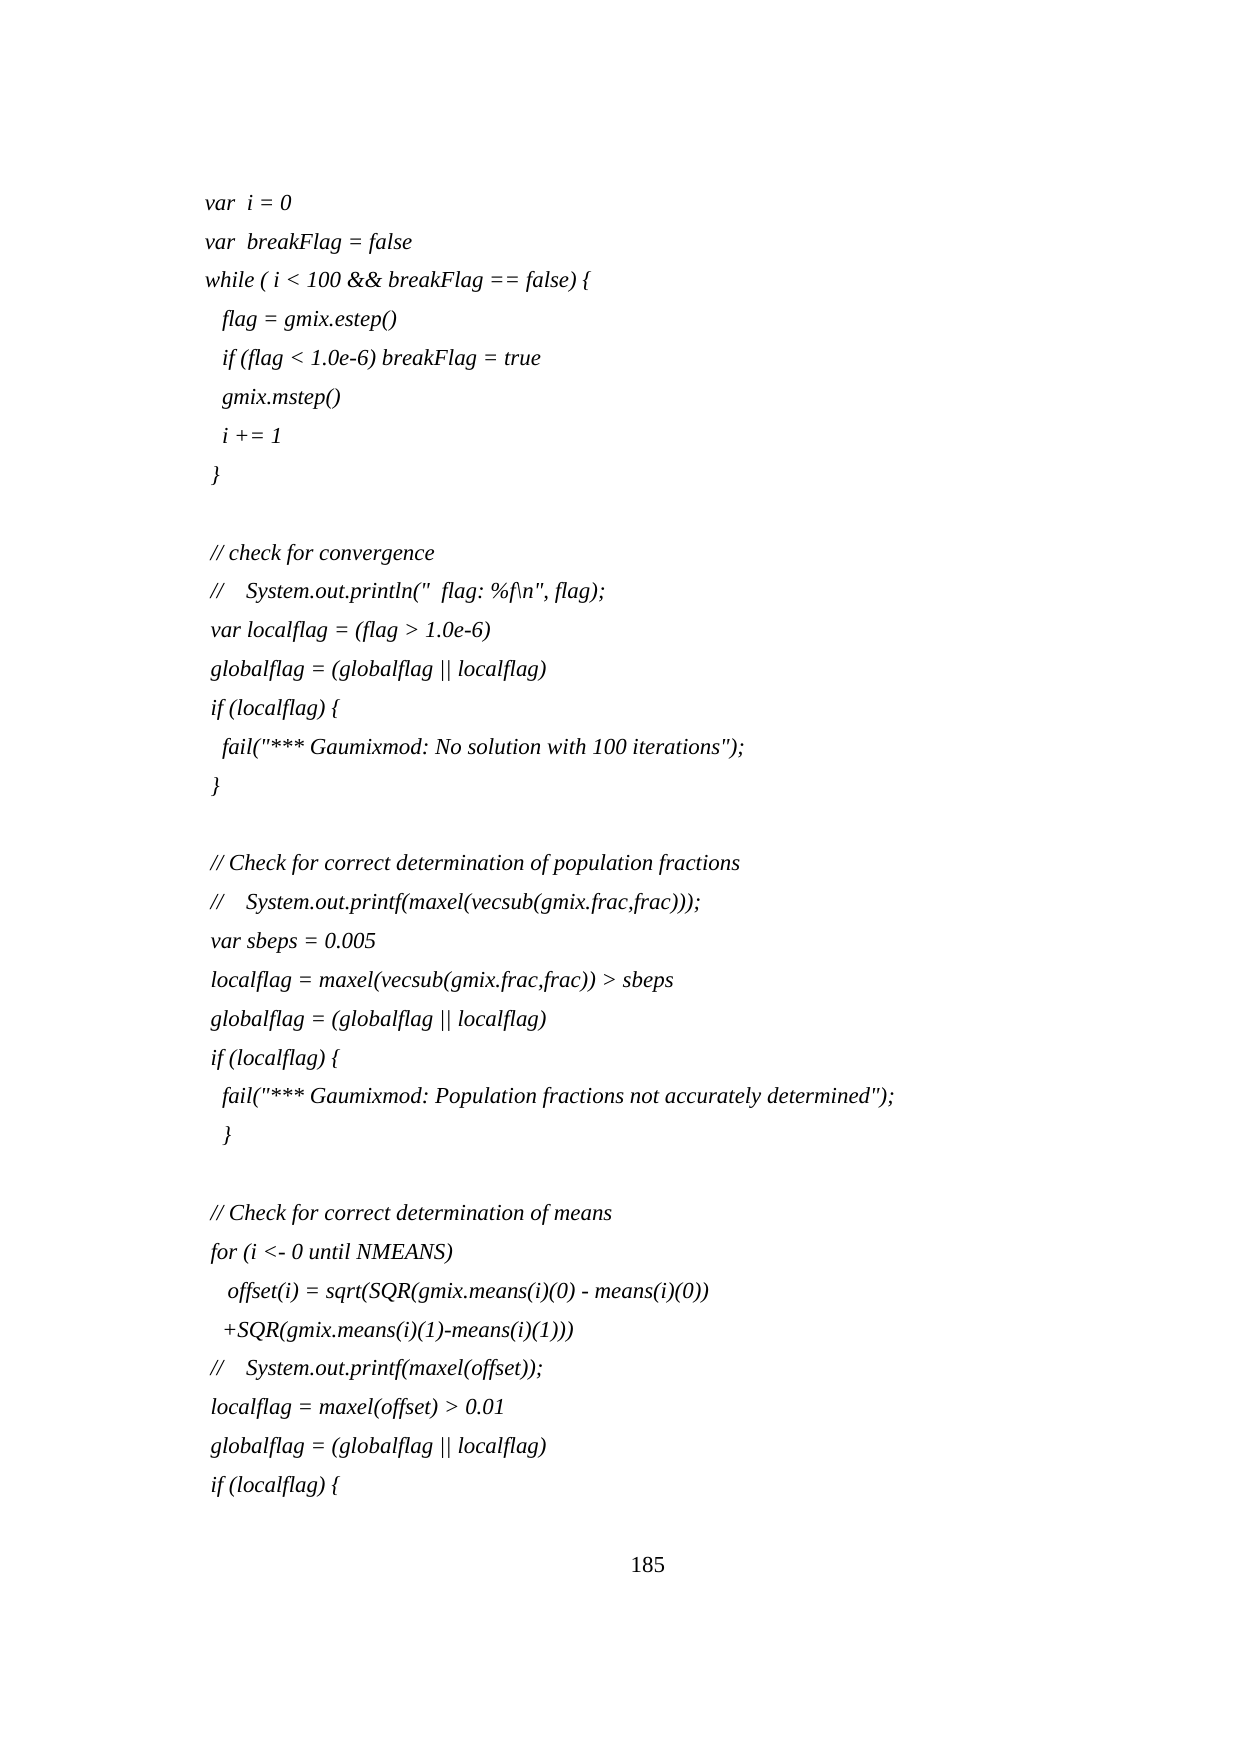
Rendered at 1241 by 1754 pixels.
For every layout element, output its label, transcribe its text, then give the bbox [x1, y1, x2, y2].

text var sbeps = 0.005 [187, 927, 1108, 953]
text // Check for correct determination of means [187, 1199, 1108, 1225]
text fail("*** Gaumixmod: Population fractions not accurately determined"); [187, 1082, 1108, 1109]
text if (localflag) { [187, 1044, 1108, 1070]
text } [187, 1121, 1108, 1148]
text // System.out.printf(maxel(offset)); [187, 1354, 1108, 1381]
text globalflag = (globalflag || localflag) [187, 1005, 1108, 1031]
text flag = gmix.estep() [187, 305, 1108, 332]
text var i = 0 [187, 189, 1108, 215]
text var localflag = (flag > 1.0e-6) [187, 616, 1108, 643]
text localflag = maxel(offset) > 0.01 [187, 1393, 1108, 1420]
text // Check for correct determination of population fractions [187, 849, 1108, 876]
text // System.out.println(" flag: %f\n", flag); [187, 577, 1108, 604]
text // check for convergence [187, 538, 1108, 565]
text localflag = maxel(vecsub(gmix.frac,frac)) > sbeps [187, 966, 1108, 992]
text +SQR(gmix.means(i)(1)-means(i)(1))) [187, 1316, 1108, 1342]
text globalflag = (globalflag || localflag) [187, 655, 1108, 681]
text if (localflag) { [187, 1471, 1108, 1497]
text } [187, 461, 1108, 487]
text while ( i < 100 && breakFlag == false) { [187, 267, 1108, 293]
text gmix.mstep() [187, 383, 1108, 409]
text fail("*** Gaumixmod: No solution with 100 iterations"); [187, 733, 1108, 759]
text // System.out.printf(maxel(vecsub(gmix.frac,frac))); [187, 888, 1108, 914]
text offset(i) = sqrt(SQR(gmix.means(i)(0) - means(i)(0)) [187, 1277, 1108, 1303]
text i += 1 [187, 422, 1108, 448]
text globalflag = (globalflag || localflag) [187, 1432, 1108, 1458]
text var breakFlag = false [187, 228, 1108, 254]
text } [187, 772, 1108, 798]
text if (localflag) { [187, 694, 1108, 720]
text for (i <- 0 until NMEANS) [187, 1238, 1108, 1264]
text if (flag < 1.0e-6) breakFlag = true [187, 344, 1108, 371]
